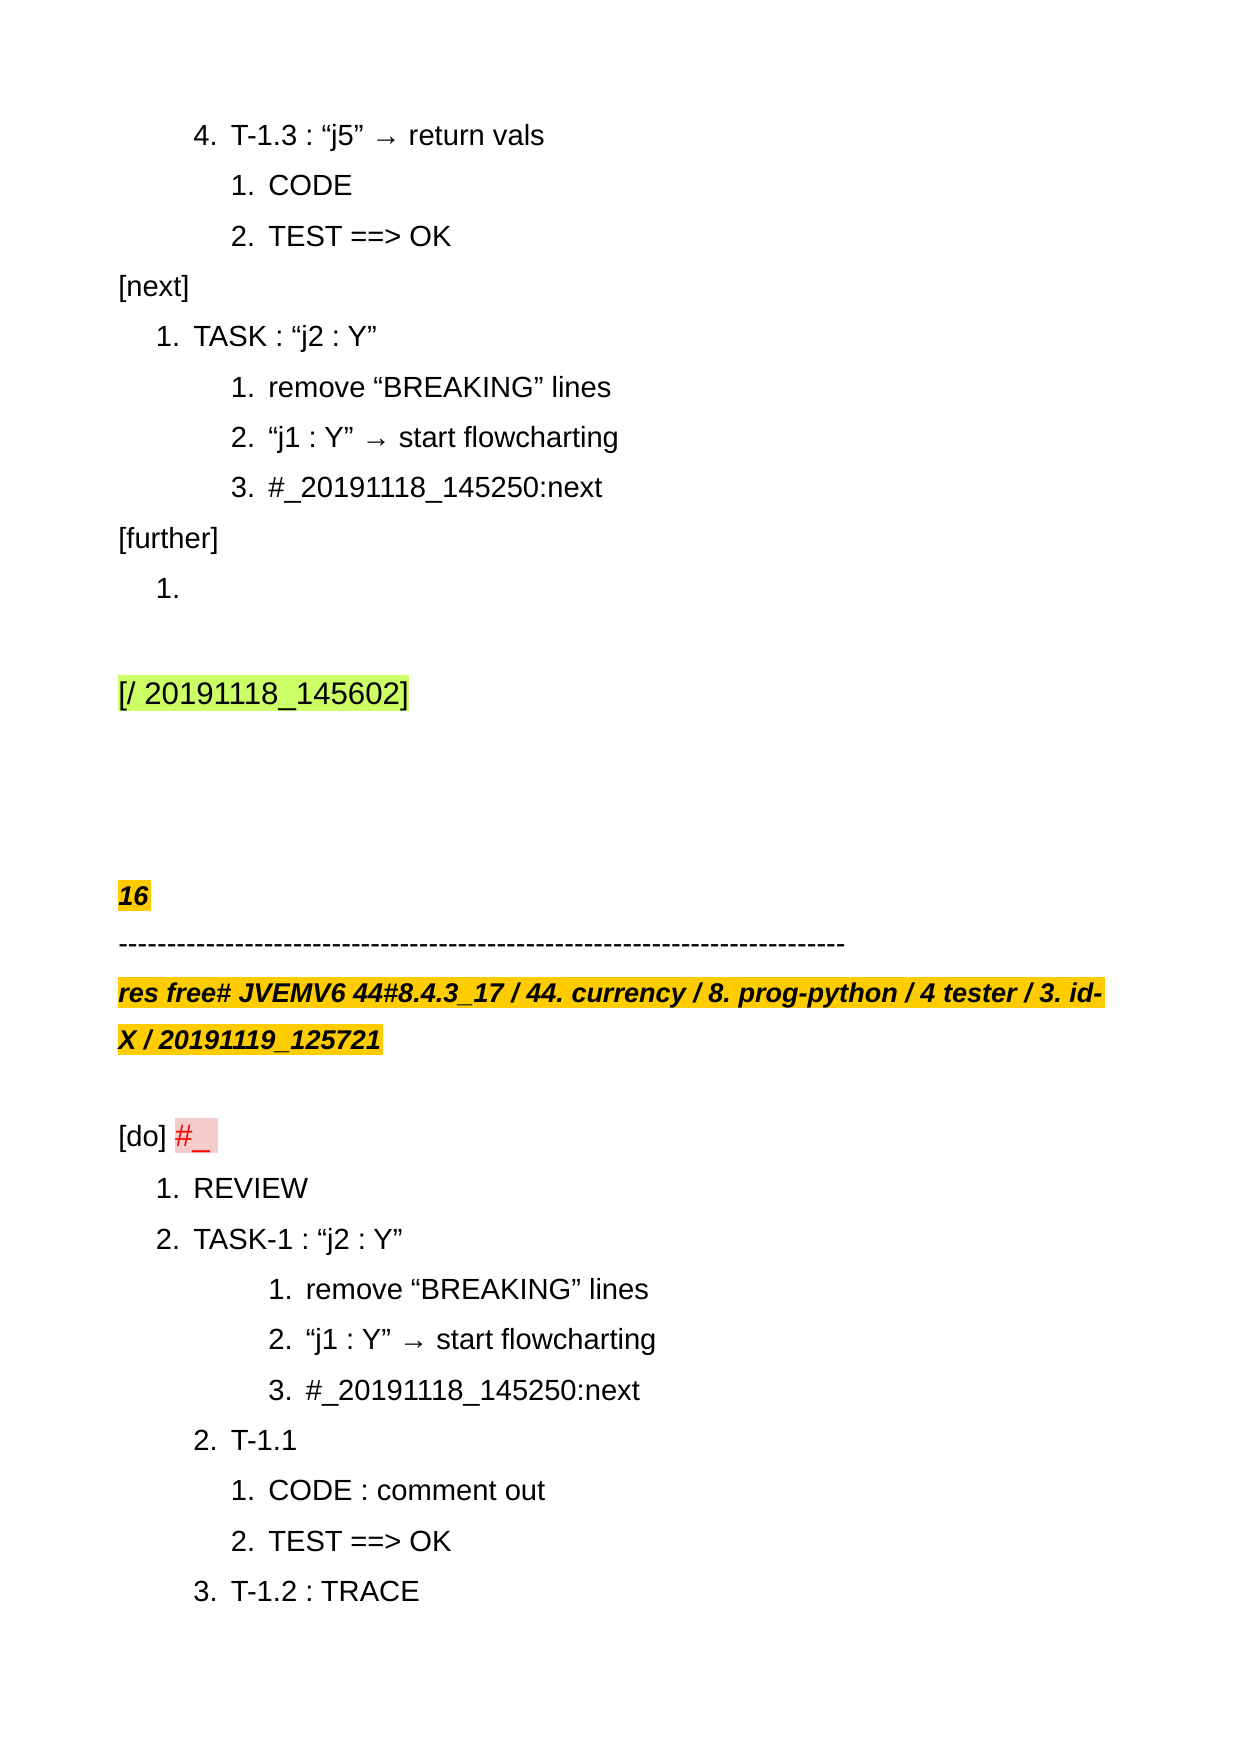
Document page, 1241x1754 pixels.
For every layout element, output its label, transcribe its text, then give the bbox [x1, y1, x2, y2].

text res free# JVEMV6 44#8.4.3_17 / 44. currency / 8. prog-python / 4 tester / 3. id-X / 20191119_125721 [118, 977, 1122, 1055]
list #_20191118_145250:next [268, 1373, 1122, 1406]
text [/ 20191118_145602] [118, 621, 1122, 711]
list TASK : “j2 : Y” [156, 319, 1122, 353]
list remove “BREAKING” lines [231, 370, 1122, 403]
list CODE : comment out [231, 1473, 1122, 1507]
list #_20191118_145250:next [231, 470, 1122, 504]
list “j1 : Y” → start flowcharting [268, 1322, 1122, 1356]
list CODE [231, 168, 1122, 202]
text 16 [118, 880, 1122, 911]
list TEST ==> OK [231, 219, 1122, 252]
list TASK-1 : “j2 : Y” [156, 1222, 1122, 1255]
text --------------------------------------------------------------------------- [118, 927, 1122, 960]
list T-1.1 [193, 1423, 1122, 1456]
list T-1.2 : TRACE [193, 1574, 1122, 1607]
list REVIEW [156, 1171, 1122, 1205]
list remove “BREAKING” lines [268, 1272, 1122, 1306]
text [further] [118, 521, 1122, 554]
list “j1 : Y” → start flowcharting [231, 420, 1122, 453]
list TEST ==> OK [231, 1523, 1122, 1557]
list T-1.3 : “j5” → return vals [193, 118, 1122, 152]
text [next] [118, 269, 1122, 303]
text [do] #_ [118, 1117, 1122, 1153]
